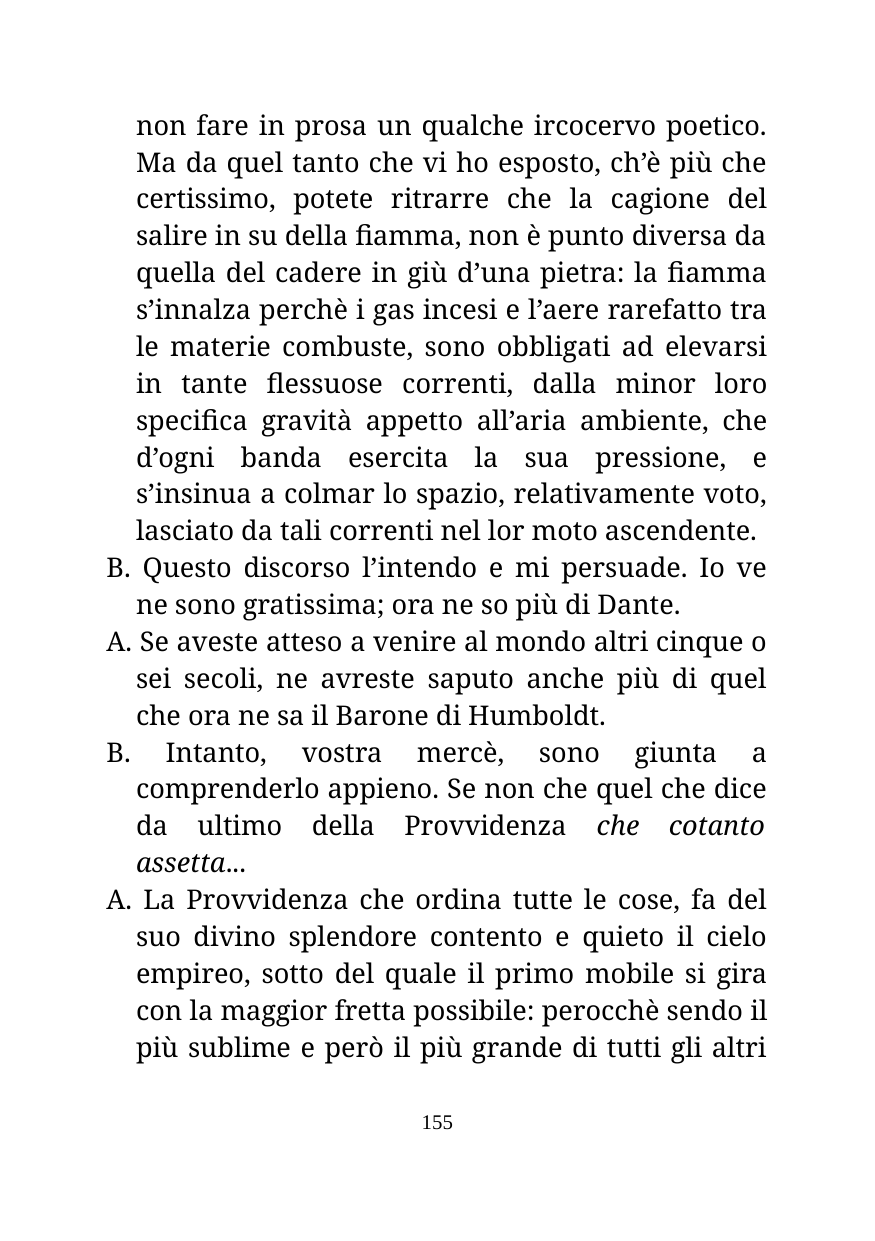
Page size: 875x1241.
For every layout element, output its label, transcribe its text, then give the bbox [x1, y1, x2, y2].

text non fare in prosa un qualche ircocervo poetico. Ma da quel tanto che vi ho esposto, ch’è più che certissimo, potete ritrarre che la cagione del salire in su della fiamma, non è punto diversa da quella del cadere in giù d’una pietra: la fiamma s’innalza perchè i gas incesi e l’aere rarefatto tra le materie combuste, sono obbligati ad elevarsi in tante flessuose correnti, dalla minor loro specifica gravità appetto all’aria ambiente, che d’ogni banda esercita la sua pressione, e s’insinua a colmar lo spazio, relativamente voto, lasciato da tali correnti nel lor moto ascendente. [106, 106, 768, 549]
text B. Intanto, vostra mercè, sono giunta a comprenderlo appieno. Se non che quel che dice da ultimo della Provvidenza che cotanto assetta... [106, 733, 768, 881]
text A. Se aveste atteso a venire al mondo altri cinque o sei secoli, ne avreste saputo anche più di quel che ora ne sa il Barone di Humboldt. [106, 622, 768, 733]
text A. La Provvidenza che ordina tutte le cose, fa del suo divino splendore contento e quieto il cielo empireo, sotto del quale il primo mobile si gira con la maggior fretta possibile: perocchè sendo il più sublime e però il più grande di tutti gli altri [106, 881, 768, 1065]
text B. Questo discorso l’intendo e mi persuade. Io ve ne sono gratissima; ora ne so più di Dante. [106, 549, 768, 622]
